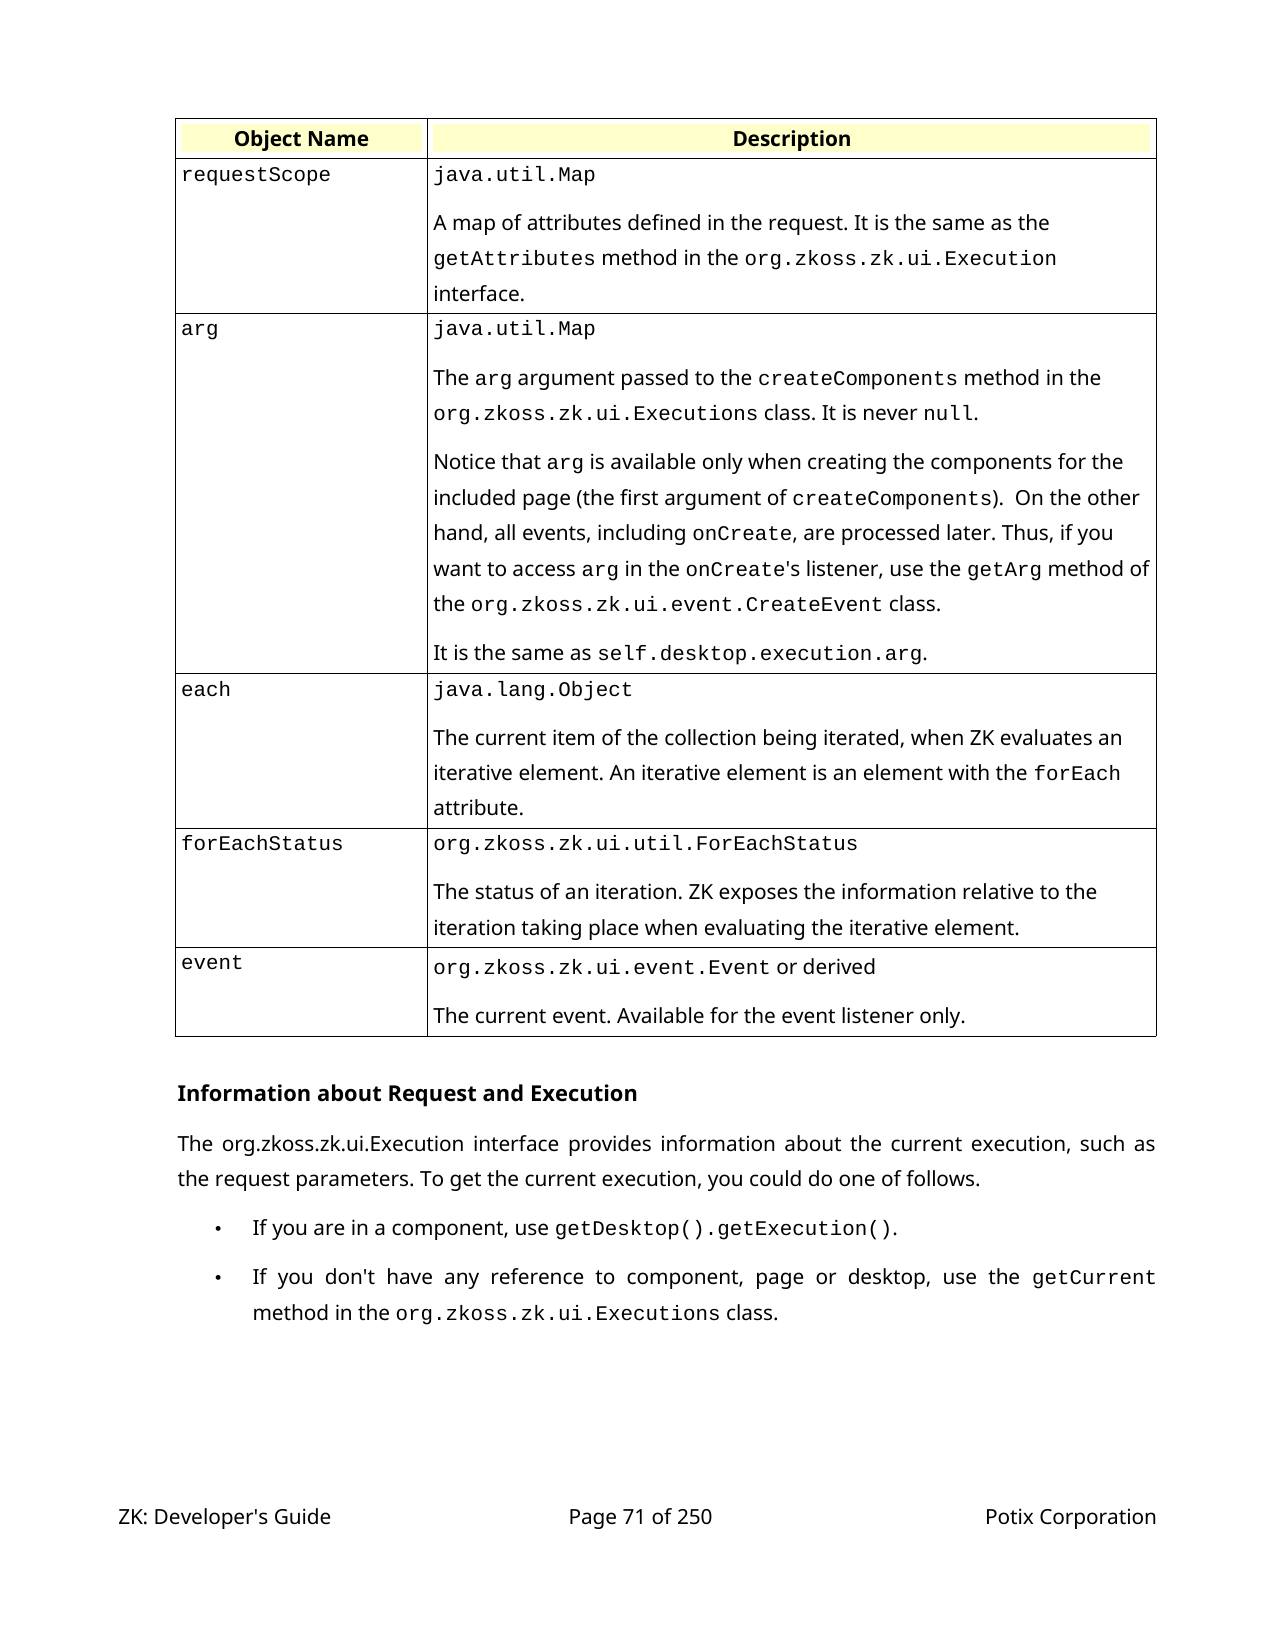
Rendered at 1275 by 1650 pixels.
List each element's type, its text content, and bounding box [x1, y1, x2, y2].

table_cell each [176, 674, 427, 828]
table_header Object Name [176, 119, 427, 158]
subtitle Information about Request and Execution [177, 1078, 1157, 1108]
table_cell java.util.Map The arg argument passed to the createComponents method in the org.zkoss.zk.ui.Executions class. It is never null. Notice that arg is available only when creating the components for the included page (the first argument of createComponents). On the other hand, all events, including onCreate, are processed later. Thus, if you want to access arg in the onCreate's listener, use the getArg method of the org.zkoss.zk.ui.event.CreateEvent class. It is the same as self.desktop.execution.arg. [428, 314, 1156, 673]
table_cell arg [176, 314, 427, 673]
table_cell forEachStatus [176, 829, 427, 947]
table_cell requestScope [176, 159, 427, 313]
table_cell java.util.Map A map of attributes defined in the request. It is the same as the getAttributes method in the org.zkoss.zk.ui.Execution interface. [428, 159, 1156, 313]
list If you don't have any reference to component, page or desktop, use the getCurrent method in the org.zkoss.zk.ui.Executions class. [215, 1262, 1157, 1326]
table_cell event [176, 948, 427, 1036]
list If you are in a component, use getDesktop().getExecution(). [215, 1213, 1157, 1241]
table_cell java.lang.Object The current item of the collection being iterated, when ZK evaluates an iterative element. An iterative element is an element with the forEach attribute. [428, 674, 1156, 828]
table_header Description [428, 119, 1156, 158]
table_cell org.zkoss.zk.ui.util.ForEachStatus The status of an iteration. ZK exposes the information relative to the iteration taking place when evaluating the iterative element. [428, 829, 1156, 947]
text The org.zkoss.zk.ui.Execution interface provides information about the current execution, such as the request parameters. To get the current execution, you could do one of follows. [177, 1129, 1157, 1192]
table_cell org.zkoss.zk.ui.event.Event or derived The current event. Available for the event listener only. [428, 948, 1156, 1036]
